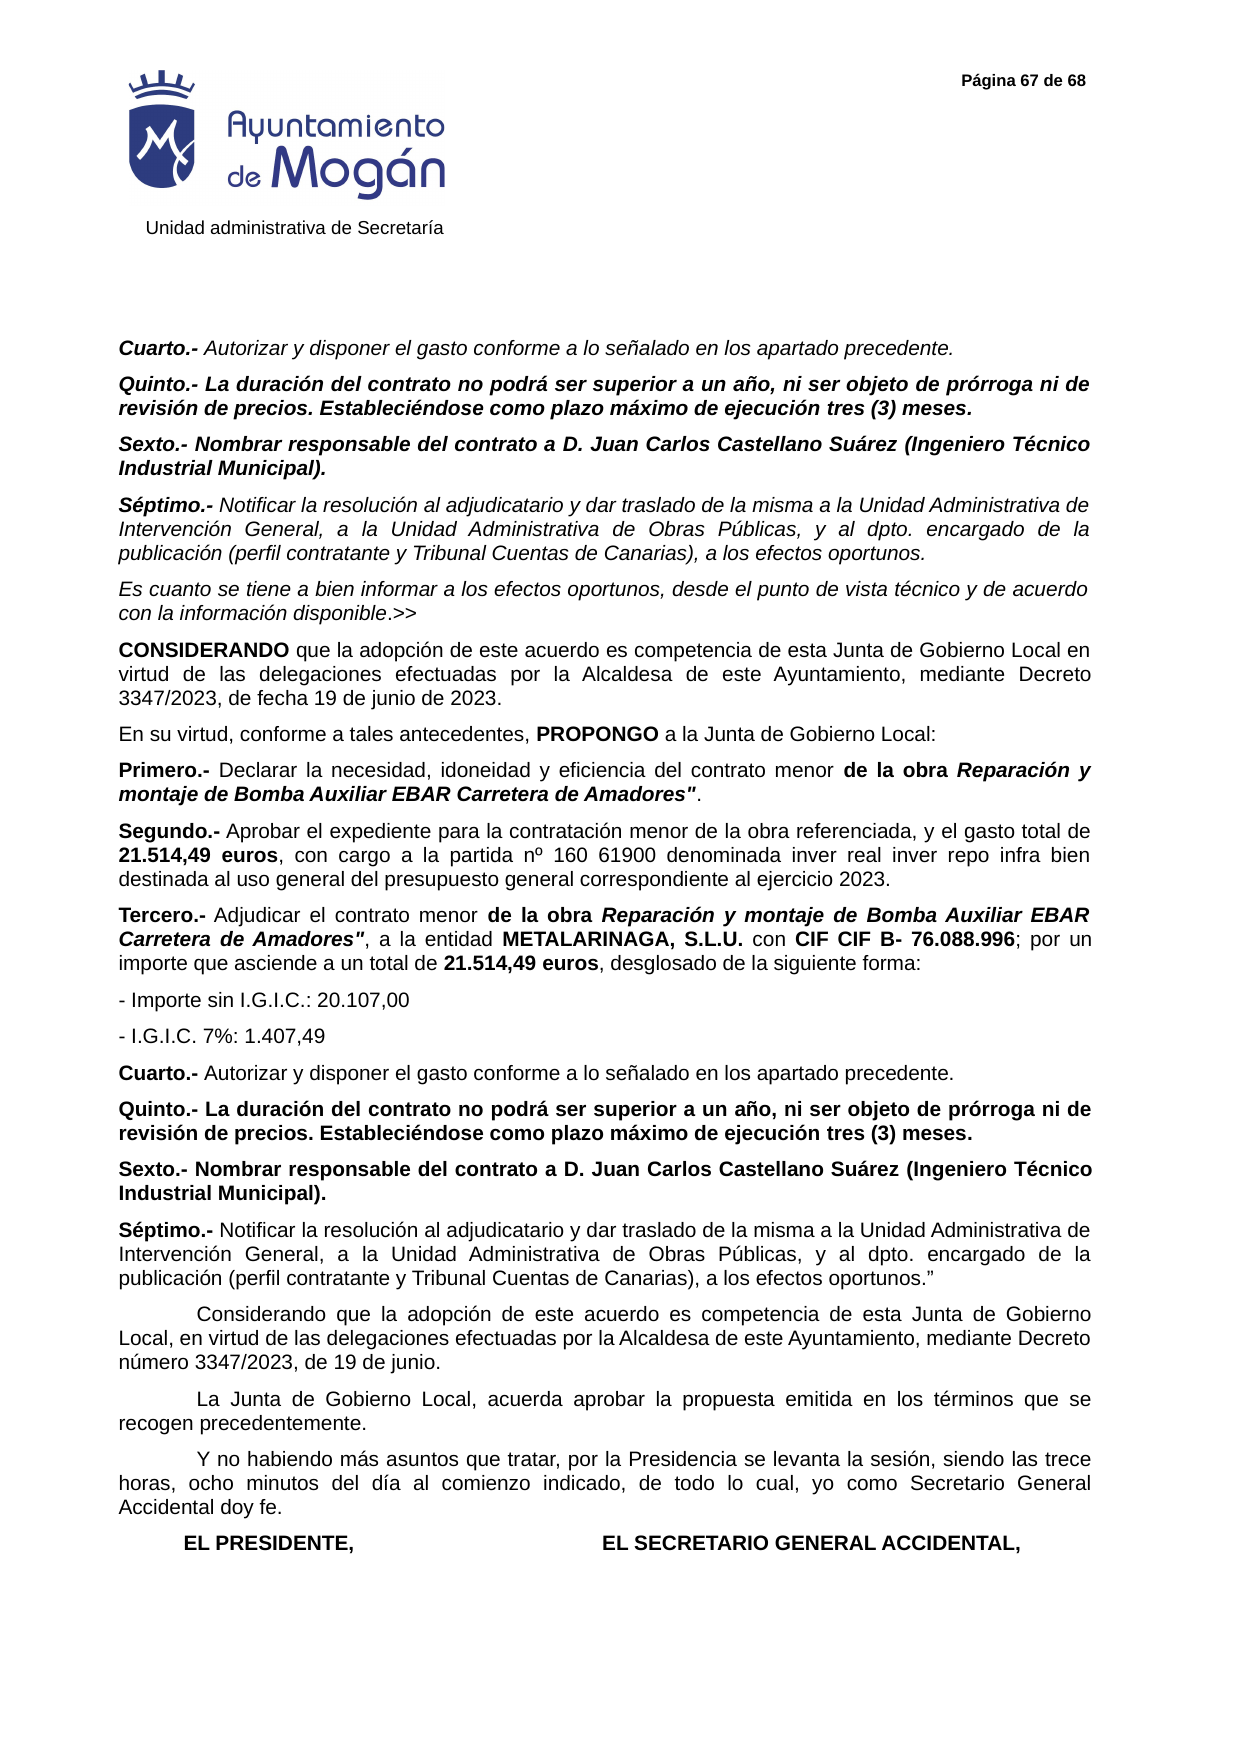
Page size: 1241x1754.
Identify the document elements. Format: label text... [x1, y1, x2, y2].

text Sexto.- Nombrar responsable del contrato a D. Juan Carlos Castellano Suárez (Ingeniero Técnico Industrial Municipal). [118, 432, 1092, 480]
text Séptimo.- Notificar la resolución al adjudicatario y dar traslado de la misma a la Unidad Administrativa de Intervención General, a la Unidad Administrativa de Obras Públicas, y al dpto. encargado de la publicación (perfil contratante y Tribunal Cuentas de Canarias), a los efectos oportunos. [118, 493, 1092, 564]
text - I.G.I.C. 7%: 1.407,49 [118, 1024, 1092, 1048]
text Sexto.- Nombrar responsable del contrato a D. Juan Carlos Castellano Suárez (Ingeniero Técnico Industrial Municipal). [118, 1157, 1092, 1205]
text CONSIDERANDO que la adopción de este acuerdo es competencia de esta Junta de Gobierno Local en virtud de las delegaciones efectuadas por la Alcaldesa de este Ayuntamiento, mediante Decreto 3347/2023, de fecha 19 de junio de 2023. [118, 637, 1092, 709]
text Quinto.- La duración del contrato no podrá ser superior a un año, ni ser objeto de prórroga ni de revisión de precios. Estableciéndose como plazo máximo de ejecución tres (3) meses. [118, 372, 1092, 420]
text Tercero.- Adjudicar el contrato menor de la obra Reparación y montaje de Bomba Auxiliar EBAR Carretera de Amadores", a la entidad METALARINAGA, S.L.U. con CIF CIF B- 76.088.996; por un importe que asciende a un total de 21.514,49 euros, desglosado de la siguiente forma: [118, 903, 1092, 975]
text Séptimo.- Notificar la resolución al adjudicatario y dar traslado de la misma a la Unidad Administrativa de Intervención General, a la Unidad Administrativa de Obras Públicas, y al dpto. encargado de la publicación (perfil contratante y Tribunal Cuentas de Canarias), a los efectos oportunos.” [118, 1218, 1092, 1289]
text Cuarto.- Autorizar y disponer el gasto conforme a lo señalado en los apartado precedente. [118, 1060, 1092, 1084]
text Considerando que la adopción de este acuerdo es competencia de esta Junta de Gobierno Local, en virtud de las delegaciones efectuadas por la Alcaldesa de este Ayuntamiento, mediante Decreto número 3347/2023, de 19 de junio. [118, 1302, 1092, 1374]
text Segundo.- Aprobar el expediente para la contratación menor de la obra referenciada, y el gasto total de 21.514,49 euros, con cargo a la partida nº 160 61900 denominada inver real inver repo infra bien destinada al uso general del presupuesto general correspondiente al ejercicio 2023. [118, 819, 1092, 891]
text Y no habiendo más asuntos que tratar, por la Presidencia se levanta la sesión, siendo las trece horas, ocho minutos del día al comienzo indicado, de todo lo cual, yo como Secretario General Accidental doy fe. [118, 1447, 1092, 1519]
text La Junta de Gobierno Local, acuerda aprobar la propuesta emitida en los términos que se recogen precedentemente. [118, 1386, 1092, 1434]
text Quinto.- La duración del contrato no podrá ser superior a un año, ni ser objeto de prórroga ni de revisión de precios. Estableciéndose como plazo máximo de ejecución tres (3) meses. [118, 1097, 1092, 1145]
text En su virtud, conforme a tales antecedentes, PROPONGO a la Junta de Gobierno Local: [118, 722, 1092, 746]
text Primero.- Declarar la necesidad, idoneidad y eficiencia del contrato menor de la obra Reparación y montaje de Bomba Auxiliar EBAR Carretera de Amadores". [118, 758, 1092, 806]
text Cuarto.- Autorizar y disponer el gasto conforme a lo señalado en los apartado precedente. [118, 335, 1092, 359]
text Es cuanto se tiene a bien informar a los efectos oportunos, desde el punto de vista técnico y de acuerdo con la información disponible.>> [118, 577, 1092, 625]
text EL PRESIDENTE, EL SECRETARIO GENERAL ACCIDENTAL, [118, 1531, 1092, 1555]
picture [128, 70, 445, 206]
text - Importe sin I.G.I.C.: 20.107,00 [118, 987, 1092, 1011]
